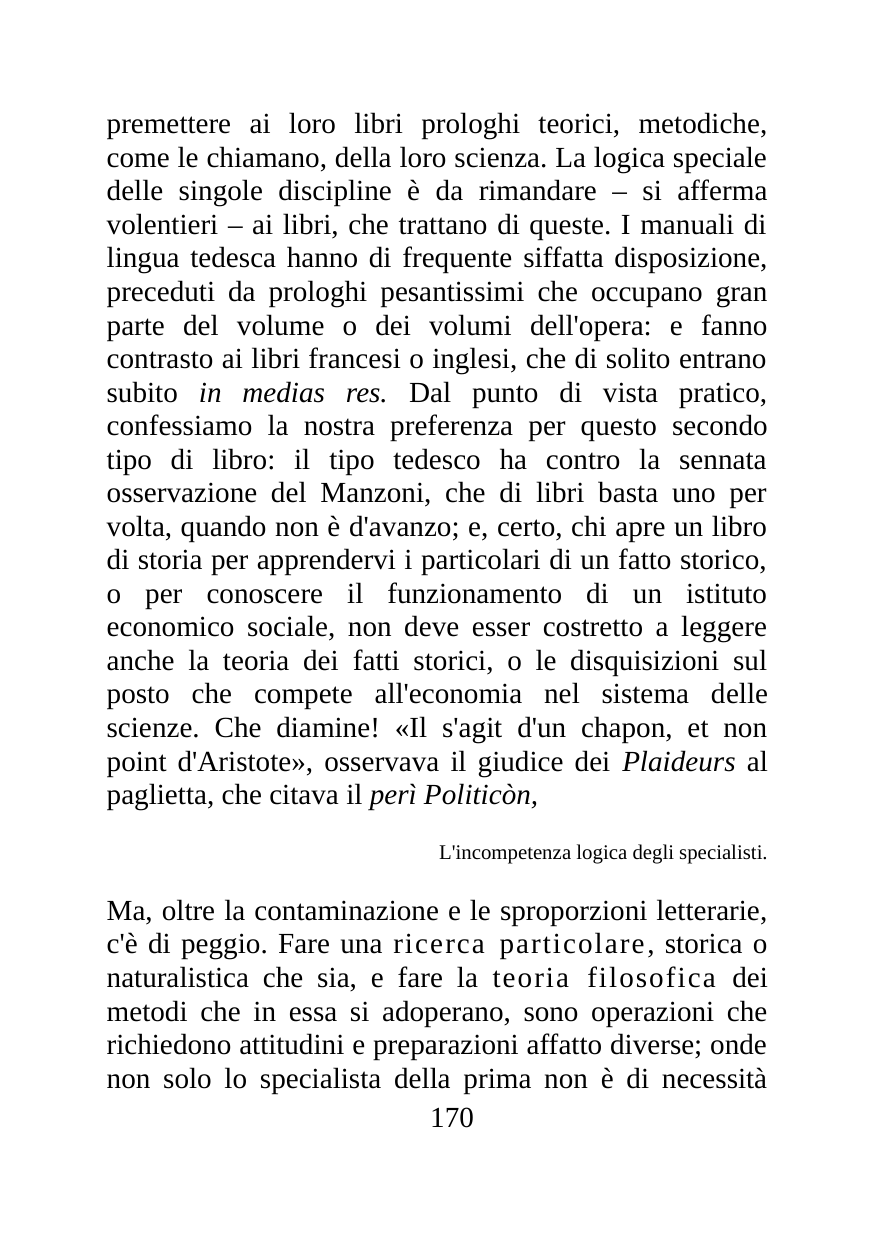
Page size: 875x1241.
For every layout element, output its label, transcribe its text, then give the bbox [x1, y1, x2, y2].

text Ma, oltre la contaminazione e le sproporzioni letterarie, c'è di peggio. Fare una ricerca particolare, storica o naturalistica che sia, e fare la teoria filosofica dei metodi che in essa si adoperano, sono operazioni che richiedono attitudini e preparazioni affatto diverse; onde non solo lo specialista della prima non è di necessità [106, 893, 768, 1094]
text L'incompetenza logica degli specialisti. [106, 840, 768, 864]
text premettere ai loro libri prologhi teorici, metodiche, come le chiamano, della loro scienza. La logica speciale delle singole discipline è da rimandare ‒ si afferma volentieri ‒ ai libri, che trattano di queste. I manuali di lingua tedesca hanno di frequente siffatta disposizione, preceduti da prologhi pesantissimi che occupano gran parte del volume o dei volumi dell'opera: e fanno contrasto ai libri francesi o inglesi, che di solito entrano subito in medias res. Dal punto di vista pratico, confessiamo la nostra preferenza per questo secondo tipo di libro: il tipo tedesco ha contro la sennata osservazione del Manzoni, che di libri basta uno per volta, quando non è d'avanzo; e, certo, chi apre un libro di storia per apprendervi i particolari di un fatto storico, o per conoscere il funzionamento di un istituto economico sociale, non deve esser costretto a leggere anche la teoria dei fatti storici, o le disquisizioni sul posto che compete all'economia nel sistema delle scienze. Che diamine! «Il s'agit d'un chapon, et non point d'Aristote», osservava il giudice dei Plaideurs al paglietta, che citava il perì Politicòn, [106, 106, 768, 811]
